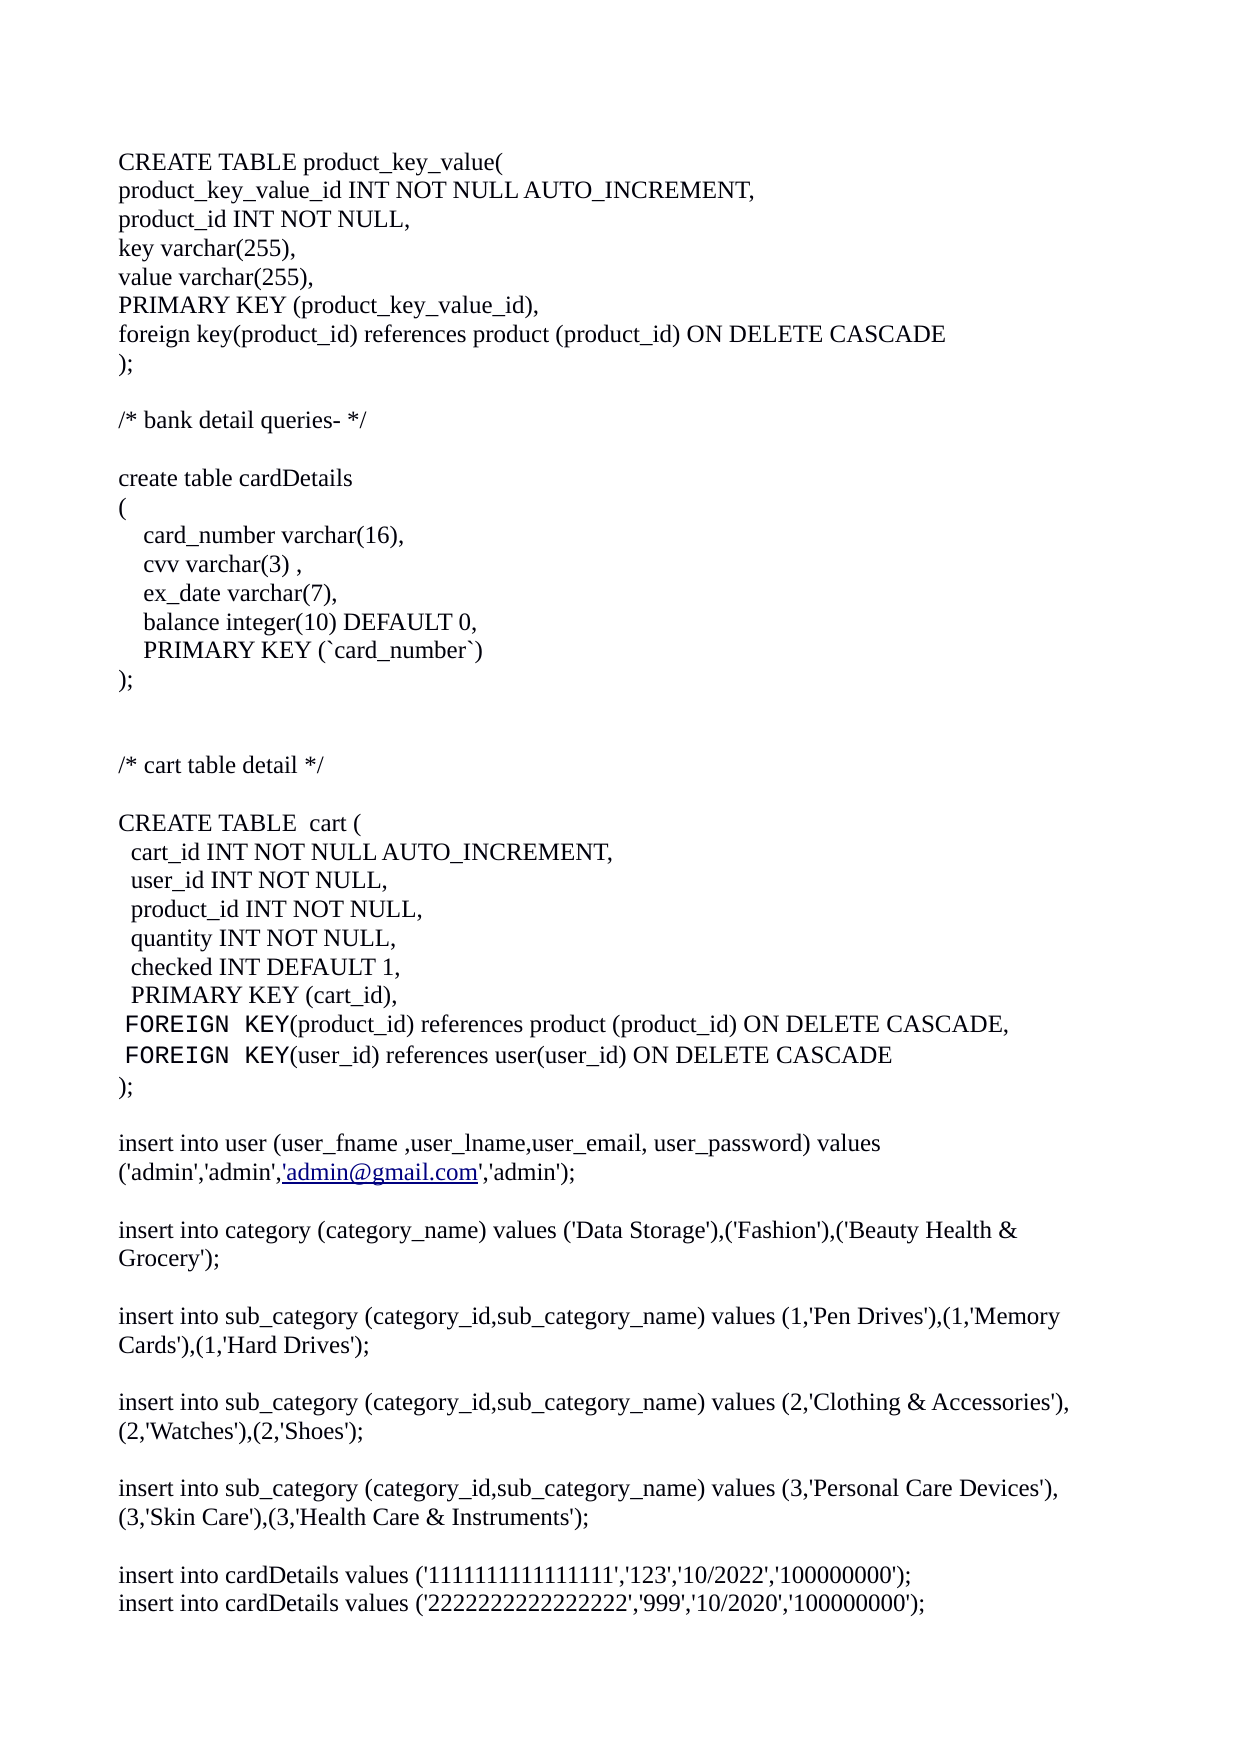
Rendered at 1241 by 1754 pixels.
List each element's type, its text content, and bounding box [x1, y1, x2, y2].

text product_id INT NOT NULL, [118, 204, 1122, 233]
text cvv varchar(3) , [118, 549, 1122, 578]
text FOREIGN KEY(user_id) references user(user_id) ON DELETE CASCADE [118, 1040, 1122, 1071]
text insert into user (user_fname ,user_lname,user_email, user_password) values ('admin','admin','admin@gmail.com','admin'); [118, 1128, 1122, 1186]
text FOREIGN KEY(product_id) references product (product_id) ON DELETE CASCADE, [118, 1009, 1122, 1040]
text CREATE TABLE product_key_value( [118, 147, 1122, 176]
text CREATE TABLE cart ( [118, 808, 1122, 837]
text insert into sub_category (category_id,sub_category_name) values (2,'Clothing & Accessories'),(2,'Watches'),(2,'Shoes'); [118, 1387, 1122, 1445]
text ex_date varchar(7), [118, 578, 1122, 607]
text insert into cardDetails values ('2222222222222222','999','10/2020','100000000'); [118, 1588, 1122, 1617]
text balance integer(10) DEFAULT 0, [118, 607, 1122, 636]
text /* bank detail queries- */ [118, 406, 1122, 434]
text create table cardDetails [118, 463, 1122, 492]
text product_id INT NOT NULL, [118, 894, 1122, 923]
text PRIMARY KEY (`card_number`) [118, 636, 1122, 664]
text checked INT DEFAULT 1, [118, 952, 1122, 981]
text insert into sub_category (category_id,sub_category_name) values (3,'Personal Care Devices'),(3,'Skin Care'),(3,'Health Care & Instruments'); [118, 1473, 1122, 1531]
text ); [118, 664, 1122, 693]
text PRIMARY KEY (product_key_value_id), [118, 291, 1122, 319]
text product_key_value_id INT NOT NULL AUTO_INCREMENT, [118, 176, 1122, 204]
text ); [118, 1071, 1122, 1100]
text user_id INT NOT NULL, [118, 866, 1122, 894]
text ( [118, 492, 1122, 521]
text quantity INT NOT NULL, [118, 923, 1122, 952]
text foreign key(product_id) references product (product_id) ON DELETE CASCADE [118, 319, 1122, 348]
text card_number varchar(16), [118, 521, 1122, 549]
text ); [118, 348, 1122, 377]
text insert into category (category_name) values ('Data Storage'),('Fashion'),('Beauty Health & Grocery'); [118, 1215, 1122, 1272]
text /* cart table detail */ [118, 751, 1122, 779]
text insert into cardDetails values ('1111111111111111','123','10/2022','100000000'); [118, 1560, 1122, 1588]
text insert into sub_category (category_id,sub_category_name) values (1,'Pen Drives'),(1,'Memory Cards'),(1,'Hard Drives'); [118, 1301, 1122, 1358]
text cart_id INT NOT NULL AUTO_INCREMENT, [118, 837, 1122, 866]
text PRIMARY KEY (cart_id), [118, 981, 1122, 1009]
text key varchar(255), [118, 233, 1122, 262]
text value varchar(255), [118, 262, 1122, 291]
